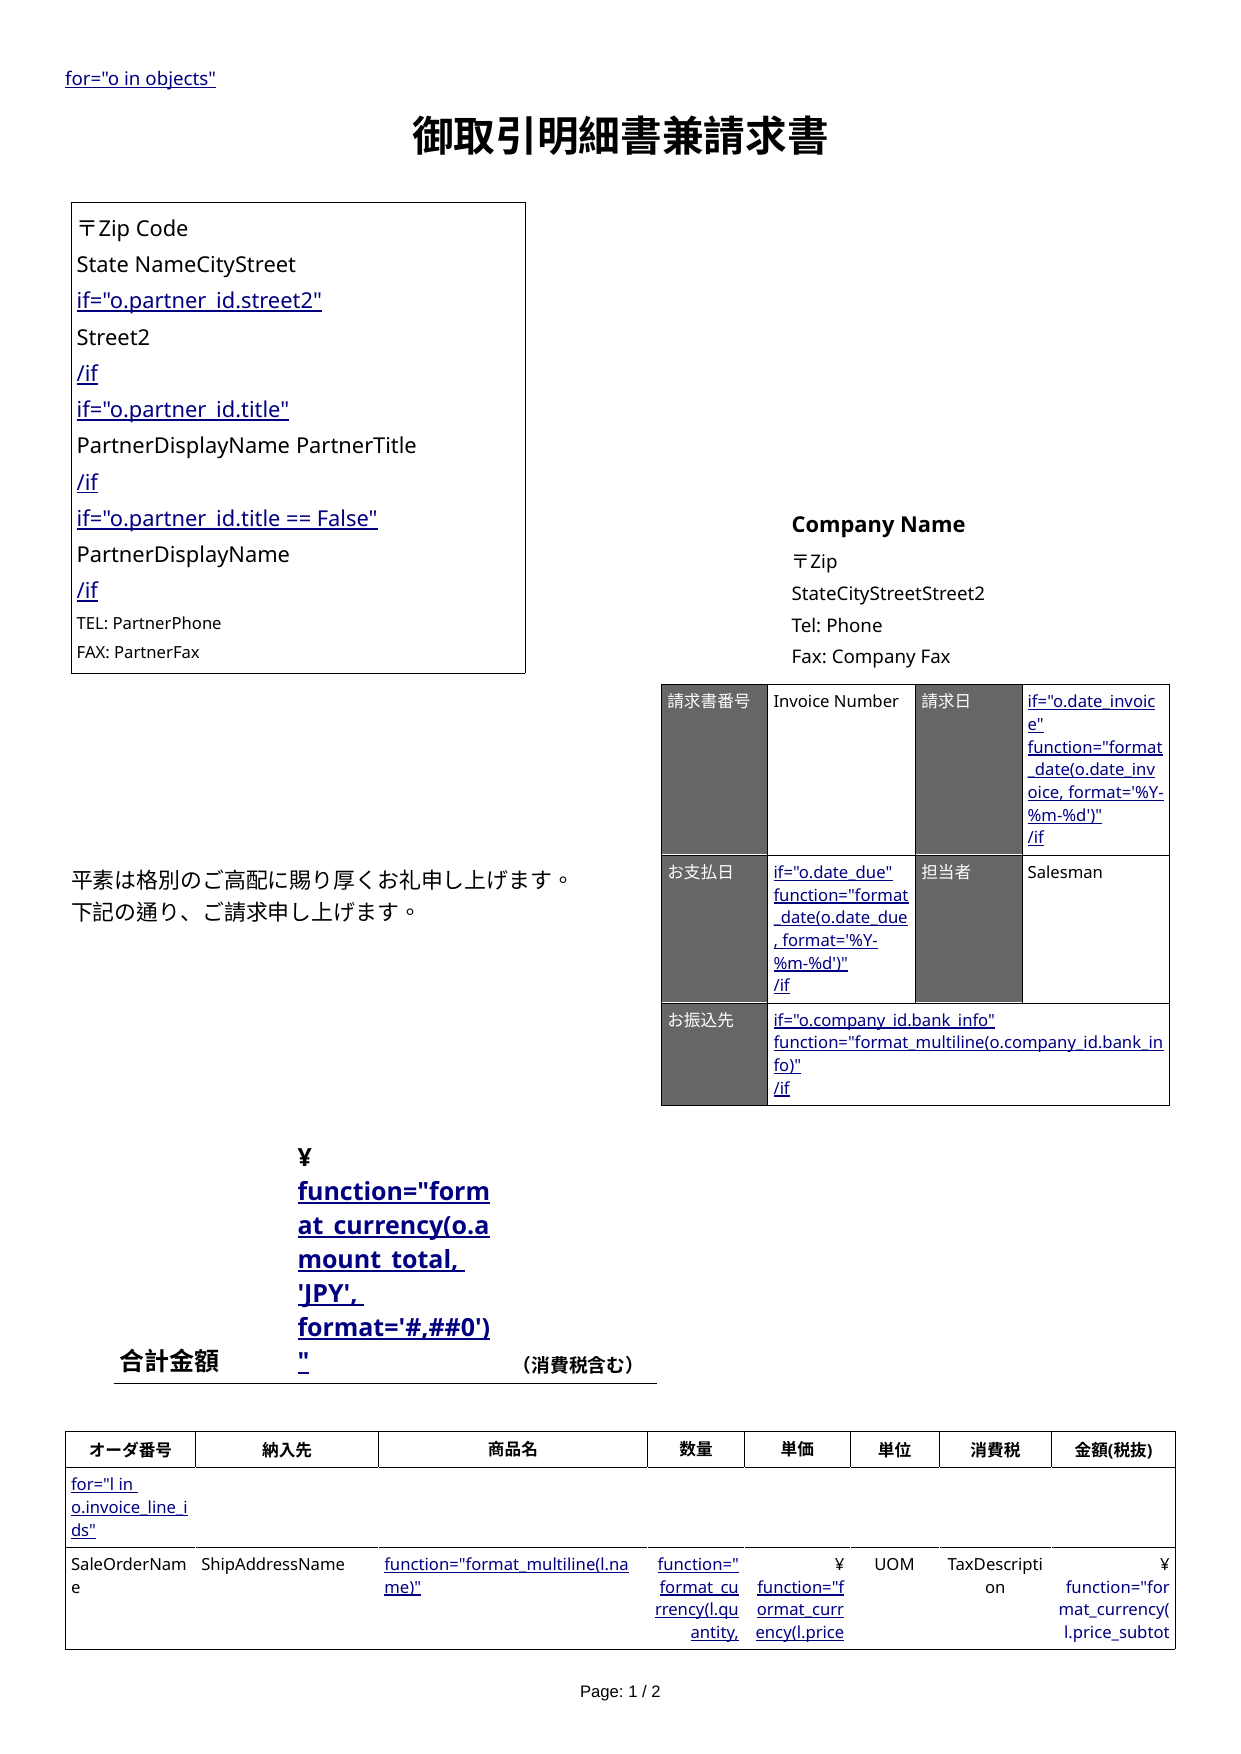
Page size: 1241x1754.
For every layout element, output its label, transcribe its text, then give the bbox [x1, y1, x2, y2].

table_header 合計金額 [114, 1134, 291, 1383]
table_cell for="l in o.invoice_line_ids" [66, 1468, 195, 1547]
table_cell Salesman [1023, 856, 1169, 1002]
table_header 消費税 [940, 1432, 1051, 1467]
table_header 数量 [648, 1432, 744, 1467]
table_header 商品名 [379, 1432, 647, 1467]
table_cell [1052, 1468, 1175, 1547]
table_header 請求書番号 [662, 685, 767, 854]
table_header ¥ function="format_currency(o.amount_total, 'JPY', format='#,##0')" [291, 1134, 507, 1383]
table_header 平素は格別のご高配に賜り厚くお礼申し上げます。 下記の通り、ご請求申し上げます。 [65, 678, 656, 1111]
table_cell [196, 1468, 378, 1547]
title 御取引明細書兼請求書 [65, 107, 1175, 163]
table_cell ¥ function="format_currency(l.price_subtot [1052, 1548, 1175, 1649]
table_cell [379, 1468, 647, 1547]
table_header 単価 [745, 1432, 850, 1467]
table_cell TaxDescription [940, 1548, 1051, 1649]
table_cell function="format_multiline(l.name)" [379, 1548, 647, 1649]
table_header [656, 678, 1175, 1111]
table_cell お振込先 [662, 1004, 767, 1105]
table_header if="o.date_invoice" function="format_date(o.date_invoice, format='%Y-%m-%d')" /if [1023, 685, 1169, 854]
table_header 納入先 [196, 1432, 378, 1467]
table_header 請求日 [916, 685, 1022, 854]
table_header （消費税含む） [507, 1134, 657, 1383]
table_header Company Name 〒Zip StateCityStreetStreet2 Tel: Phone Fax: Company Fax [786, 196, 1175, 678]
table_cell if="o.date_due" function="format_date(o.date_due, format='%Y-%m-%d')" /if [768, 856, 915, 1002]
table_cell [745, 1468, 850, 1547]
table_cell お支払日 [662, 856, 767, 1002]
table_cell UOM [851, 1548, 939, 1649]
table_cell ¥ function="format_currency(l.price [745, 1548, 850, 1649]
table_cell 担当者 [916, 856, 1022, 1002]
table_header 〒Zip Code State NameCityStreet if="o.partner_id.street2" Street2 /if if="o.partner_id.title" PartnerDisplayName PartnerTitle /if if="o.partner_id.title == False" PartnerDisplayName /if TEL: PartnerPhone FAX: PartnerFax [72, 203, 525, 672]
table_cell function="format_currency(l.quantity, [648, 1548, 744, 1649]
table_cell SaleOrderName [66, 1548, 195, 1649]
table_cell ShipAddressName [196, 1548, 378, 1649]
table_cell if="o.company_id.bank_info" function="format_multiline(o.company_id.bank_info)" /if [768, 1004, 1169, 1105]
table_cell [940, 1468, 1051, 1547]
table_header Invoice Number [768, 685, 915, 854]
table_header 単位 [851, 1432, 939, 1467]
table_cell [851, 1468, 939, 1547]
text for="o in objects" [65, 65, 1175, 91]
table_header オーダ番号 [66, 1432, 195, 1467]
table_header [65, 196, 786, 678]
table_cell [648, 1468, 744, 1547]
table_header 金額(税抜) [1052, 1432, 1175, 1467]
